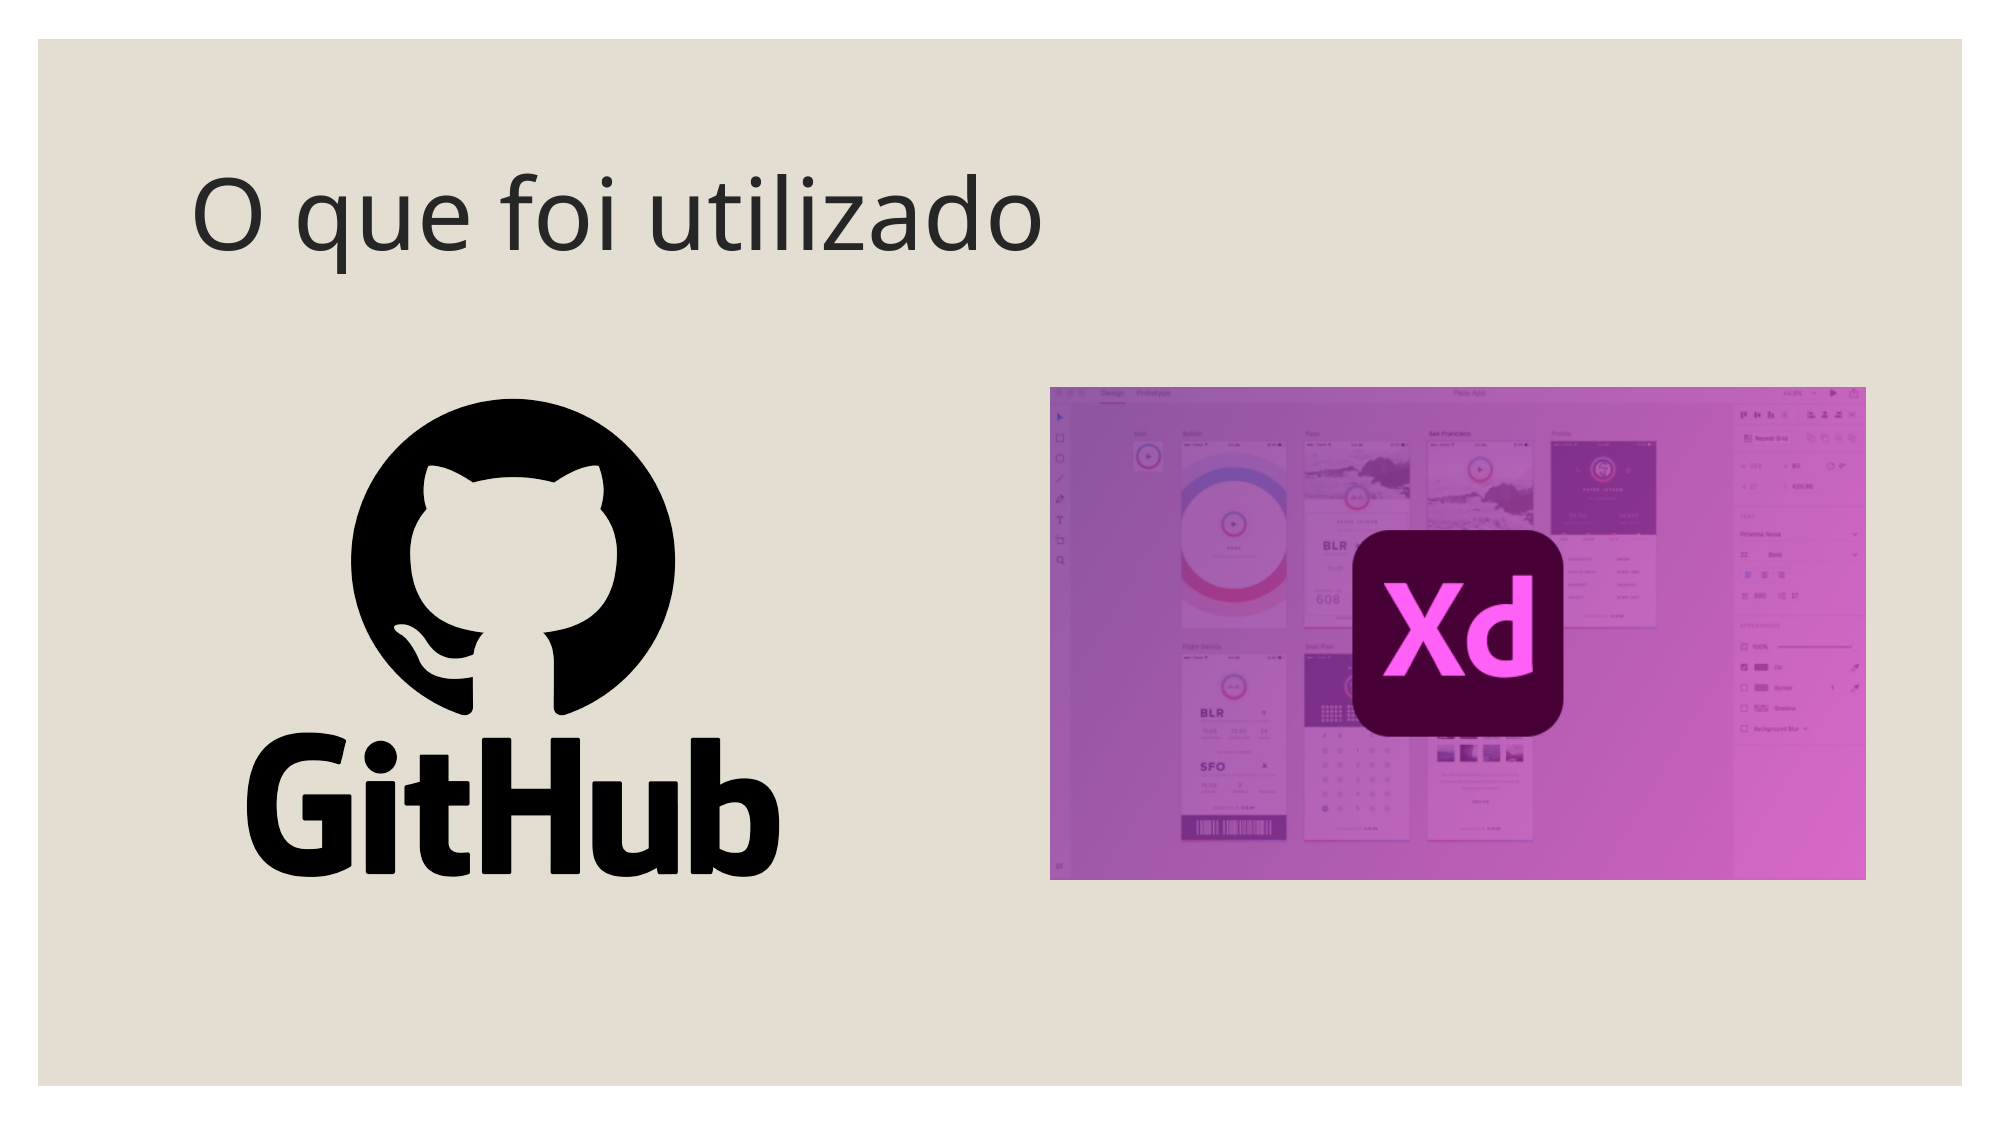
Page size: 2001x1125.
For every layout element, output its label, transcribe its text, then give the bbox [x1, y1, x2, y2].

picture [75, 391, 951, 884]
picture [1050, 387, 1866, 880]
title O que foi utilizado [174, 105, 1825, 331]
